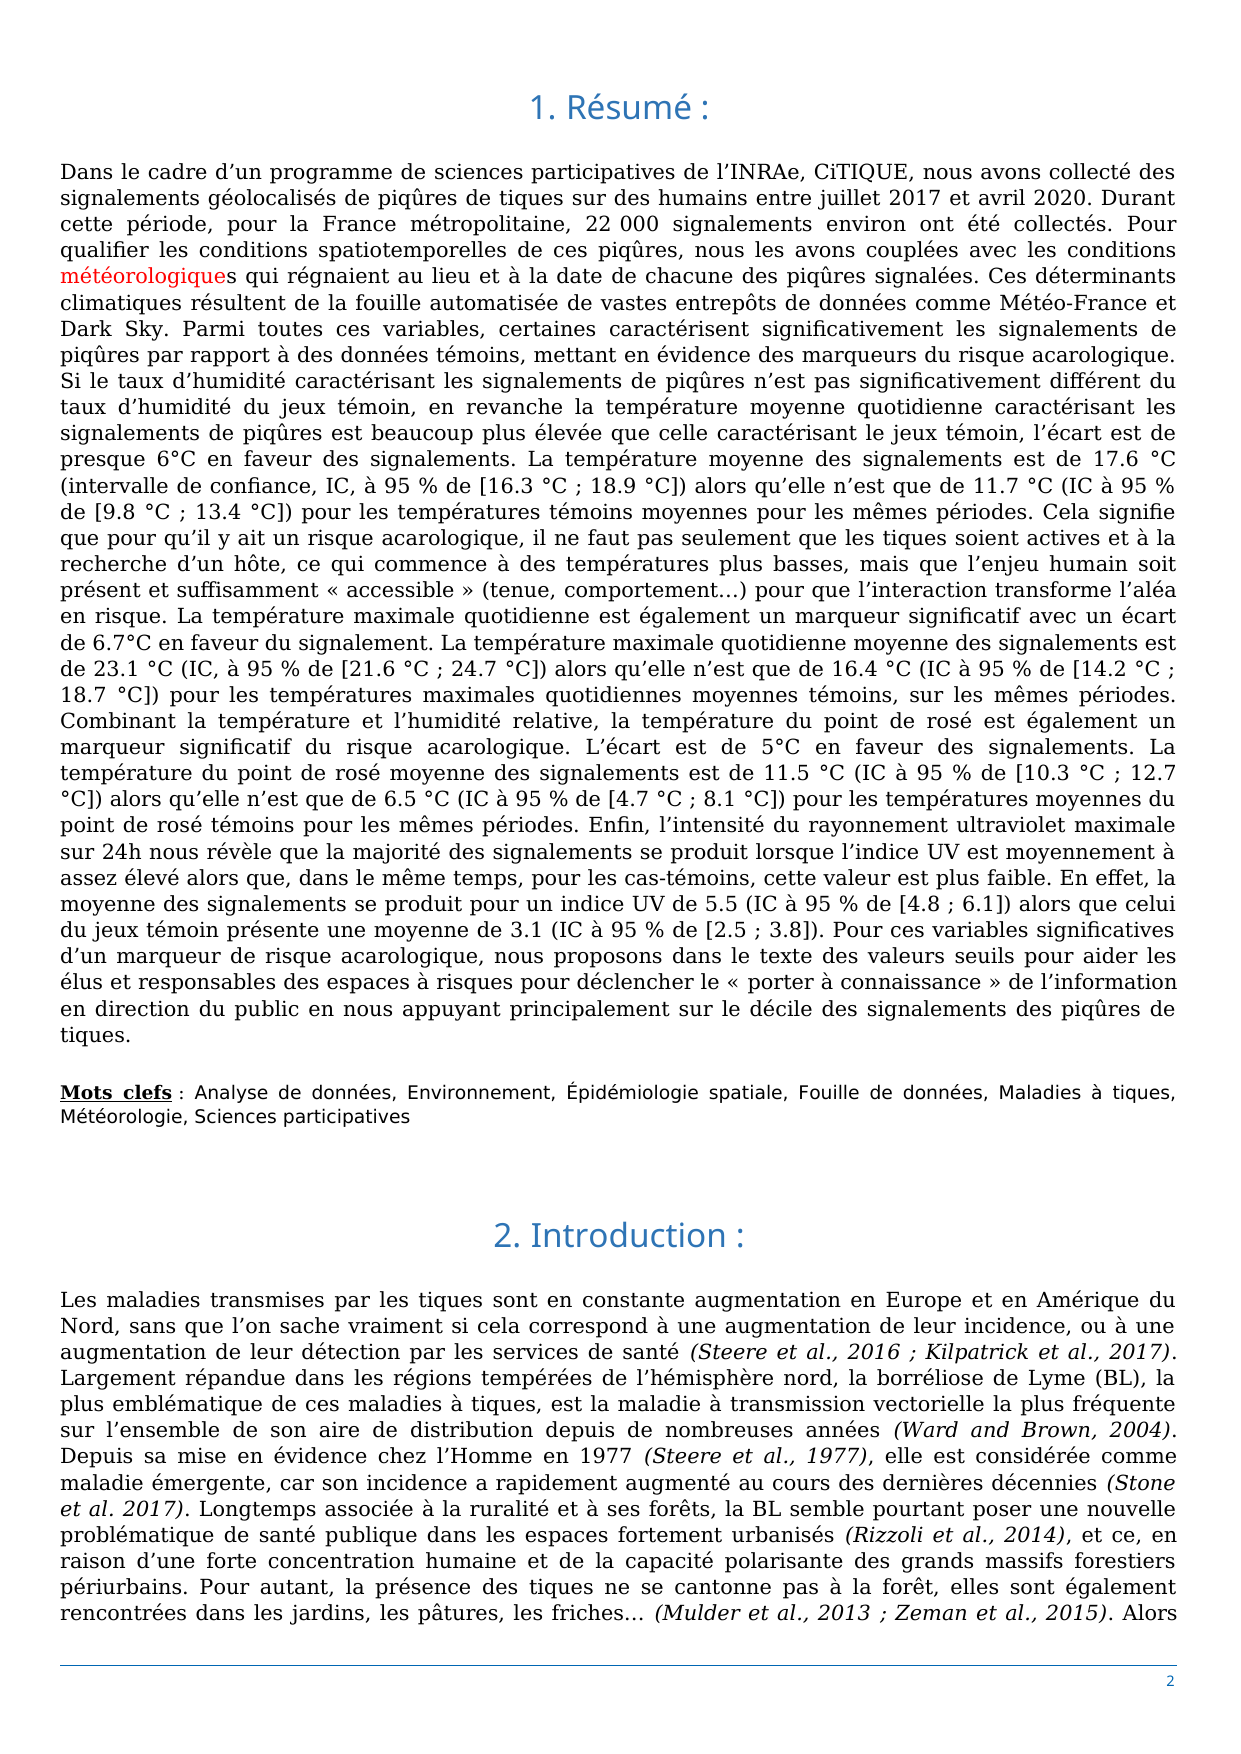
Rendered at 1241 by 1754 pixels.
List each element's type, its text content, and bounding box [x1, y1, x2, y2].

subtitle Résumé : [60, 84, 1177, 129]
subtitle Introduction : [60, 1212, 1177, 1257]
text Mots clefs : Analyse de données, Environnement, Épidémiologie spatiale, Fouille de données, Maladies à tiques, Météorologie, Sciences participatives [60, 1082, 1177, 1127]
text Dans le cadre d’un programme de sciences participatives de l’INRAe, CiTIQUE, nous avons collecté des signalements géolocalisés de piqûres de tiques sur des humains entre juillet 2017 et avril 2020. Durant cette période, pour la France métropolitaine, 22 000 signalements environ ont été collectés. Pour qualifier les conditions spatiotemporelles de ces piqûres, nous les avons couplées avec les conditions météorologiques qui régnaient au lieu et à la date de chacune des piqûres signalées. Ces déterminants climatiques résultent de la fouille automatisée de vastes entrepôts de données comme Météo-France et Dark Sky. Parmi toutes ces variables, certaines caractérisent significativement les signalements de piqûres par rapport à des données témoins, mettant en évidence des marqueurs du risque acarologique. Si le taux d’humidité caractérisant les signalements de piqûres n’est pas significativement différent du taux d’humidité du jeux témoin, en revanche la température moyenne quotidienne caractérisant les signalements de piqûres est beaucoup plus élevée que celle caractérisant le jeux témoin, l’écart est de presque 6°C en faveur des signalements. La température moyenne des signalements est de 17.6 °C (intervalle de confiance, IC, à 95 % de [16.3 °C ; 18.9 °C]) alors qu’elle n’est que de 11.7 °C (IC à 95 % de [9.8 °C ; 13.4 °C]) pour les températures témoins moyennes pour les mêmes périodes. Cela signifie que pour qu’il y ait un risque acarologique, il ne faut pas seulement que les tiques soient actives et à la recherche d’un hôte, ce qui commence à des températures plus basses, mais que l’enjeu humain soit présent et suffisamment « accessible » (tenue, comportement…) pour que l’interaction transforme l’aléa en risque. La température maximale quotidienne est également un marqueur significatif avec un écart de 6.7°C en faveur du signalement. La température maximale quotidienne moyenne des signalements est de 23.1 °C (IC, à 95 % de [21.6 °C ; 24.7 °C]) alors qu’elle n’est que de 16.4 °C (IC à 95 % de [14.2 °C ; 18.7 °C]) pour les températures maximales quotidiennes moyennes témoins, sur les mêmes périodes. Combinant la température et l’humidité relative, la température du point de rosé est également un marqueur significatif du risque acarologique. L’écart est de 5°C en faveur des signalements. La température du point de rosé moyenne des signalements est de 11.5 °C (IC à 95 % de [10.3 °C ; 12.7 °C]) alors qu’elle n’est que de 6.5 °C (IC à 95 % de [4.7 °C ; 8.1 °C]) pour les températures moyennes du point de rosé témoins pour les mêmes périodes. Enfin, l’intensité du rayonnement ultraviolet maximale sur 24h nous révèle que la majorité des signalements se produit lorsque l’indice UV est moyennement à assez élevé alors que, dans le même temps, pour les cas-témoins, cette valeur est plus faible. En effet, la moyenne des signalements se produit pour un indice UV de 5.5 (IC à 95 % de [4.8 ; 6.1]) alors que celui du jeux témoin présente une moyenne de 3.1 (IC à 95 % de [2.5 ; 3.8]). Pour ces variables significatives d’un marqueur de risque acarologique, nous proposons dans le texte des valeurs seuils pour aider les élus et responsables des espaces à risques pour déclencher le « porter à connaissance » de l’information en direction du public en nous appuyant principalement sur le décile des signalements des piqûres de tiques. [60, 160, 1177, 1047]
text Les maladies transmises par les tiques sont en constante augmentation en Europe et en Amérique du Nord, sans que l’on sache vraiment si cela correspond à une augmentation de leur incidence, ou à une augmentation de leur détection par les services de santé (Steere et al., 2016 ; Kilpatrick et al., 2017). Largement répandue dans les régions tempérées de l’hémisphère nord, la borréliose de Lyme (BL), la plus emblématique de ces maladies à tiques, est la maladie à transmission vectorielle la plus fréquente sur l’ensemble de son aire de distribution depuis de nombreuses années (Ward and Brown, 2004). Depuis sa mise en évidence chez l’Homme en 1977 (Steere et al., 1977), elle est considérée comme maladie émergente, car son incidence a rapidement augmenté au cours des dernières décennies (Stone et al. 2017). Longtemps associée à la ruralité et à ses forêts, la BL semble pourtant poser une nouvelle problématique de santé publique dans les espaces fortement urbanisés (Rizzoli et al., 2014), et ce, en raison d’une forte concentration humaine et de la capacité polarisante des grands massifs forestiers périurbains. Pour autant, la présence des tiques ne se cantonne pas à la forêt, elles sont également rencontrées dans les jardins, les pâtures, les friches… (Mulder et al., 2013 ; Zeman et al., 2015). Alors [60, 1288, 1177, 1626]
